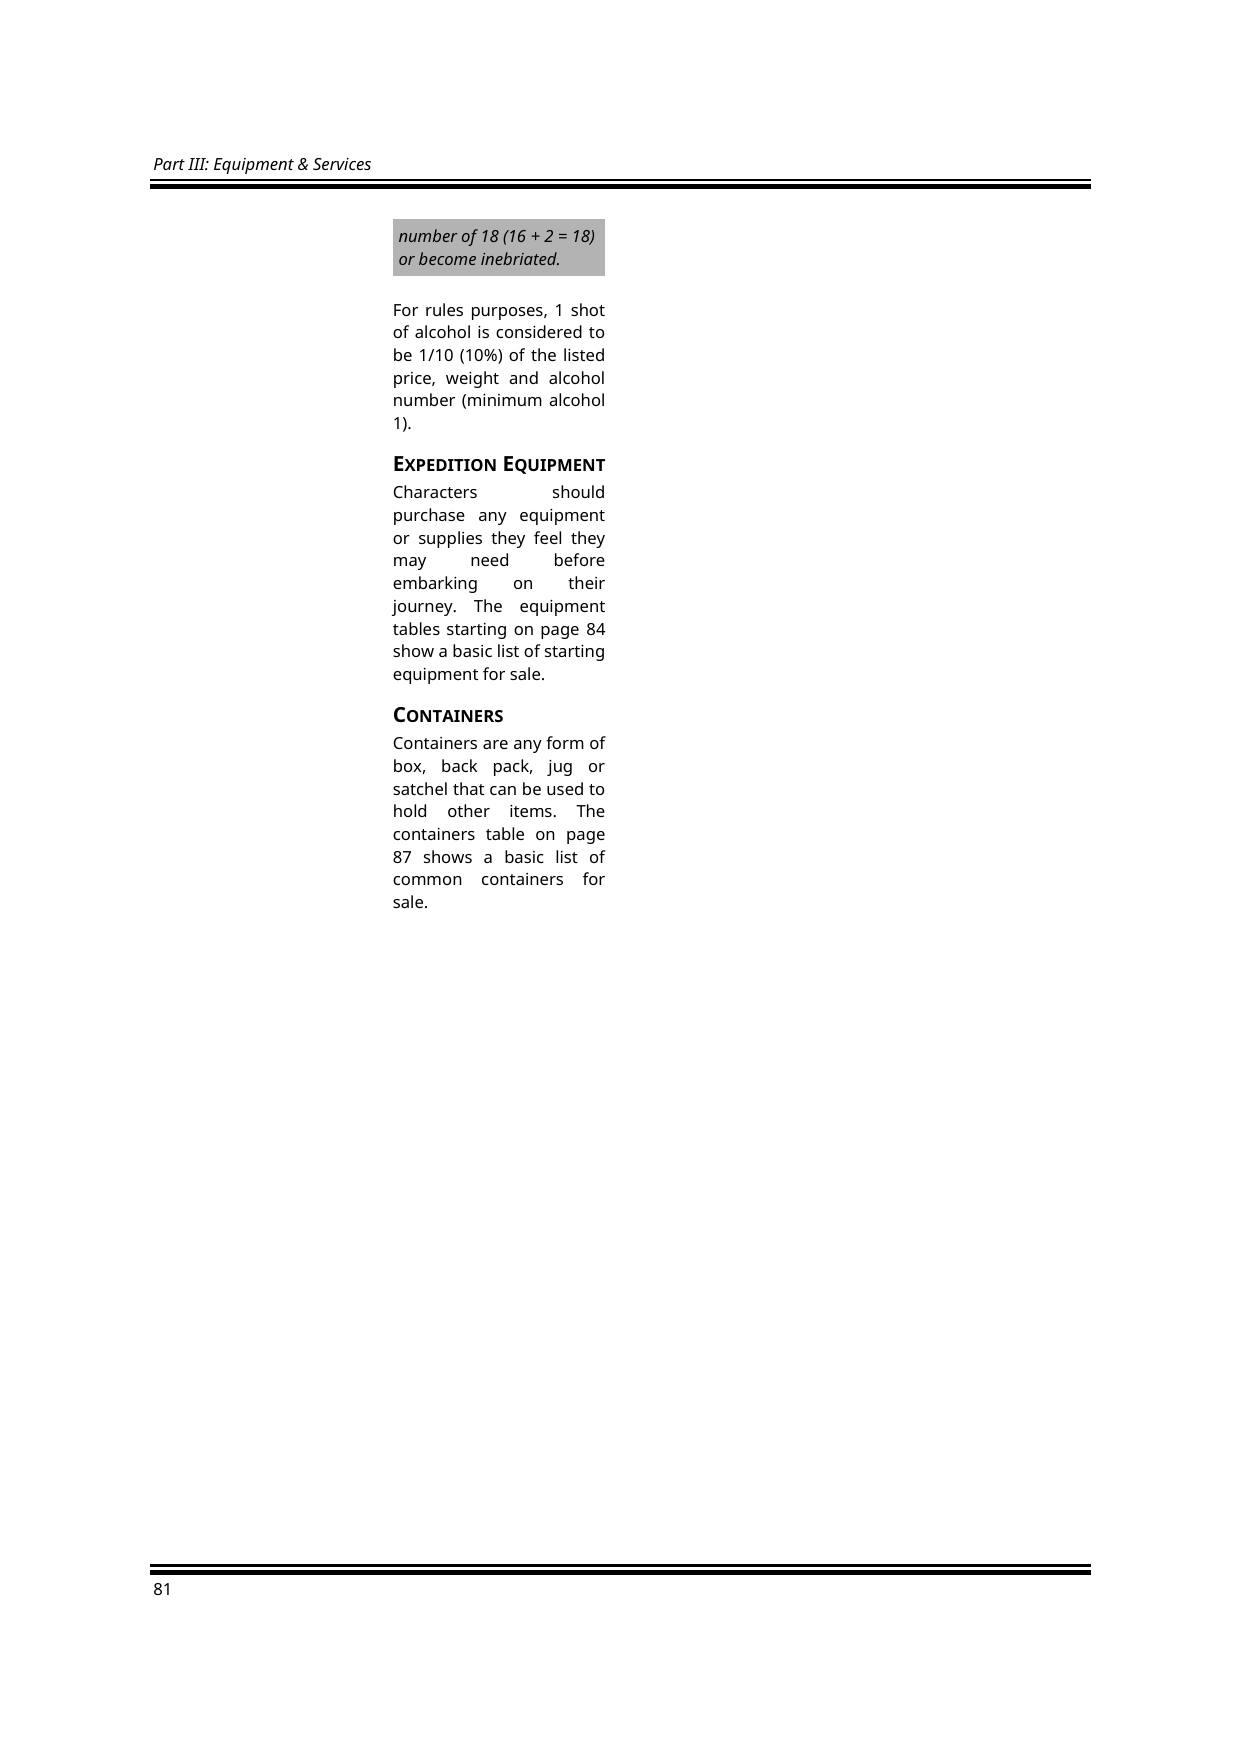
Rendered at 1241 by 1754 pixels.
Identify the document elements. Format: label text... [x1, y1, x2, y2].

text Containers are any form of box, back pack, jug or satchel that can be used to hold other items. The containers table on page 65 shows a basic list of common containers for sale. [393, 732, 605, 913]
text Expedition Equipment [393, 449, 605, 478]
text Characters should purchase any equipment or supplies they feel they may need before embarking on their journey. The equipment tables starting on page 63 show a basic list of starting equipment for sale. [393, 481, 605, 685]
table_header number of 18 (16 + 2 = 18) or become inebriated. [393, 219, 605, 276]
text Containers [393, 700, 605, 729]
text For rules purposes, 1 shot of alcohol is considered to be 1/10 (10%) of the listed price, weight and alcohol number (minimum alcohol 1). [393, 298, 605, 434]
